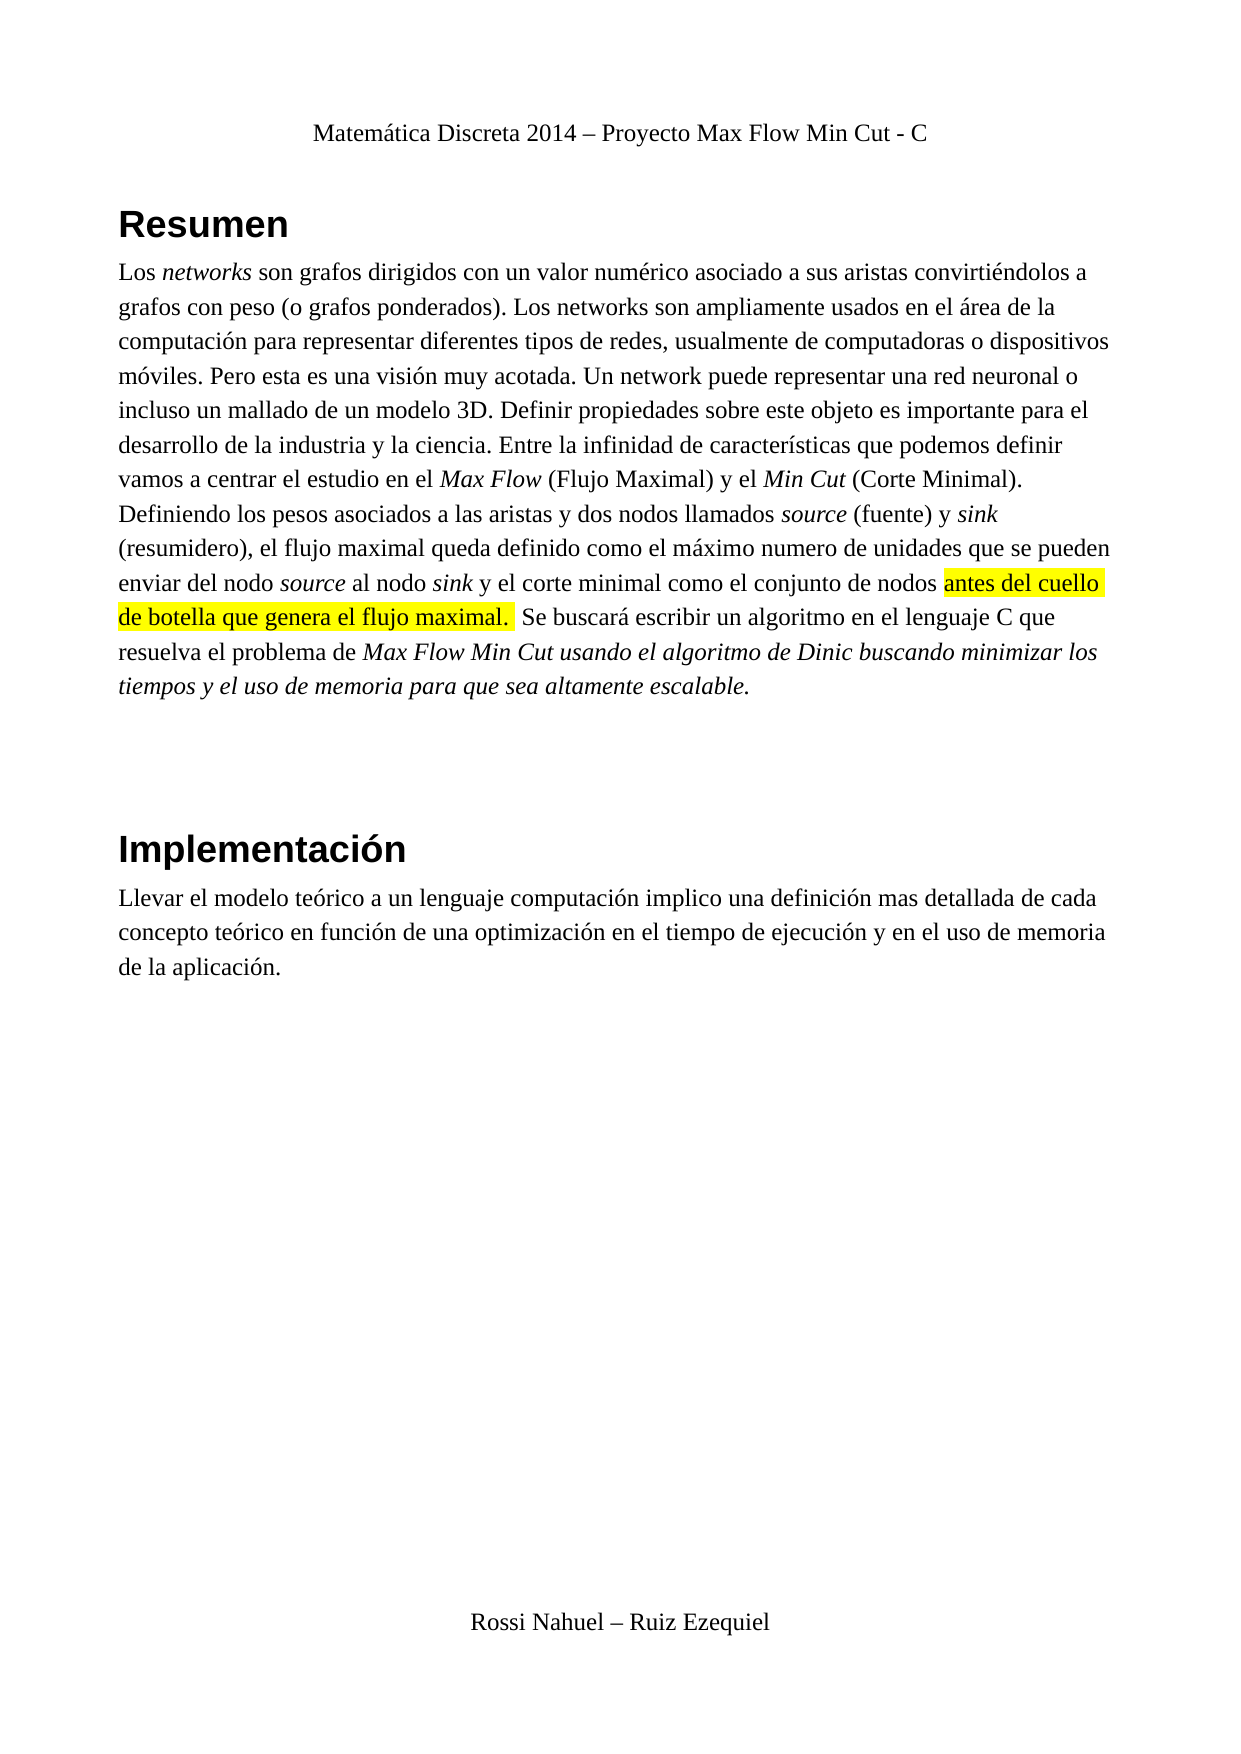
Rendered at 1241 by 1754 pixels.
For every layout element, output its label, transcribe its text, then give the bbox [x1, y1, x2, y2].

subtitle Implementación [118, 826, 1122, 870]
text Llevar el modelo teórico a un lenguaje computación implico una definición mas detallada de cada concepto teórico en función de una optimización en el tiempo de ejecución y en el uso de memoria de la aplicación. [118, 883, 1122, 980]
text Los networks son grafos dirigidos con un valor numérico asociado a sus aristas convirtiéndolos a grafos con peso (o grafos ponderados). Los networks son ampliamente usados en el área de la computación para representar diferentes tipos de redes, usualmente de computadoras o dispositivos móviles. Pero esta es una visión muy acotada. Un network puede representar una red neuronal o incluso un mallado de un modelo 3D. Definir propiedades sobre este objeto es importante para el desarrollo de la industria y la ciencia. Entre la infinidad de características que podemos definir vamos a centrar el estudio en el Max Flow (Flujo Maximal) y el Min Cut (Corte Minimal). Definiendo los pesos asociados a las aristas y dos nodos llamados source (fuente) y sink (resumidero), el flujo maximal queda definido como el máximo numero de unidades que se pueden enviar del nodo source al nodo sink y el corte minimal como el conjunto de nodos antes del cuello de botella que genera el flujo maximal. Se buscará escribir un algoritmo en el lenguaje C que resuelva el problema de Max Flow Min Cut usando el algoritmo de Dinic buscando minimizar los tiempos y el uso de memoria para que sea altamente escalable. [118, 257, 1122, 700]
subtitle Resumen [118, 201, 1122, 245]
